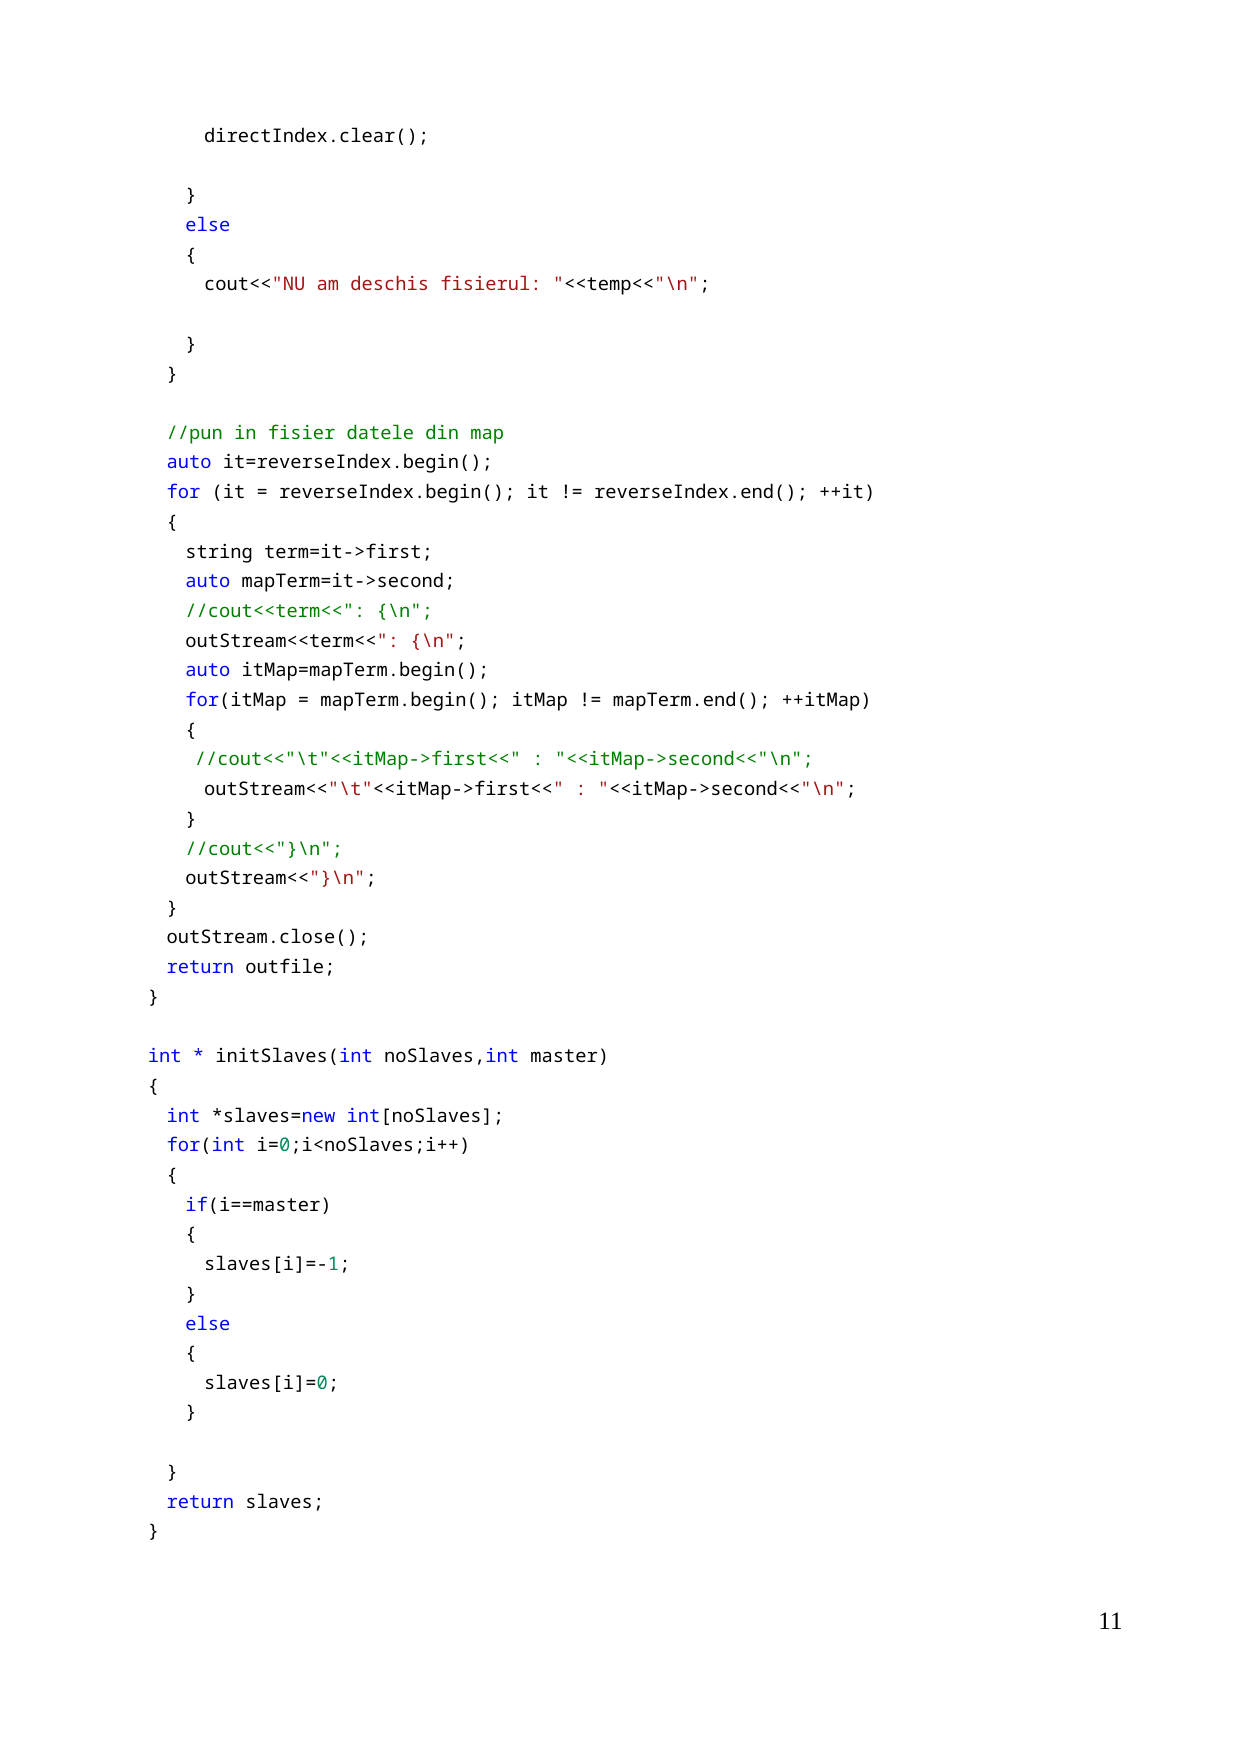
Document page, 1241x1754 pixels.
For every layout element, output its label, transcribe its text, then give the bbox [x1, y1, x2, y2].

text else [148, 1306, 1122, 1335]
text slaves[i]=-1; [148, 1246, 1122, 1276]
text { [148, 712, 1122, 742]
text } [148, 1454, 1122, 1484]
text { [148, 1157, 1122, 1187]
text for(itMap = mapTerm.begin(); itMap != mapTerm.end(); ++itMap) [148, 682, 1122, 712]
text directIndex.clear(); [148, 118, 1122, 148]
text slaves[i]=0; [148, 1365, 1122, 1395]
text else [148, 207, 1122, 237]
text } [148, 979, 1122, 1009]
text } [148, 177, 1122, 207]
text int *slaves=new int[noSlaves]; [148, 1098, 1122, 1127]
text return outfile; [148, 949, 1122, 979]
text } [148, 326, 1122, 356]
text } [148, 801, 1122, 831]
text //cout<<"\t"<<itMap->first<<" : "<<itMap->second<<"\n"; [148, 742, 1122, 771]
text for (it = reverseIndex.begin(); it != reverseIndex.end(); ++it) [148, 474, 1122, 504]
text { [148, 504, 1122, 534]
text { [148, 237, 1122, 267]
text auto it=reverseIndex.begin(); [148, 445, 1122, 474]
text } [148, 356, 1122, 385]
text outStream<<"}\n"; [148, 860, 1122, 890]
text } [148, 1513, 1122, 1543]
text cout<<"NU am deschis fisierul: "<<temp<<"\n"; [148, 267, 1122, 296]
text } [148, 1395, 1122, 1424]
text } [148, 1276, 1122, 1306]
text outStream<<term<<": {\n"; [148, 623, 1122, 652]
text string term=it->first; [148, 534, 1122, 563]
text outStream.close(); [148, 920, 1122, 949]
text //cout<<"}\n"; [148, 831, 1122, 860]
text outStream<<"\t"<<itMap->first<<" : "<<itMap->second<<"\n"; [148, 771, 1122, 801]
text { [148, 1068, 1122, 1098]
text //cout<<term<<": {\n"; [148, 593, 1122, 623]
text } [148, 890, 1122, 920]
text for(int i=0;i<noSlaves;i++) [148, 1127, 1122, 1157]
text { [148, 1217, 1122, 1246]
text return slaves; [148, 1484, 1122, 1513]
text auto mapTerm=it->second; [148, 563, 1122, 593]
text //pun in fisier datele din map [148, 415, 1122, 445]
text { [148, 1335, 1122, 1365]
text auto itMap=mapTerm.begin(); [148, 652, 1122, 682]
text int * initSlaves(int noSlaves,int master) [148, 1038, 1122, 1068]
text if(i==master) [148, 1187, 1122, 1217]
